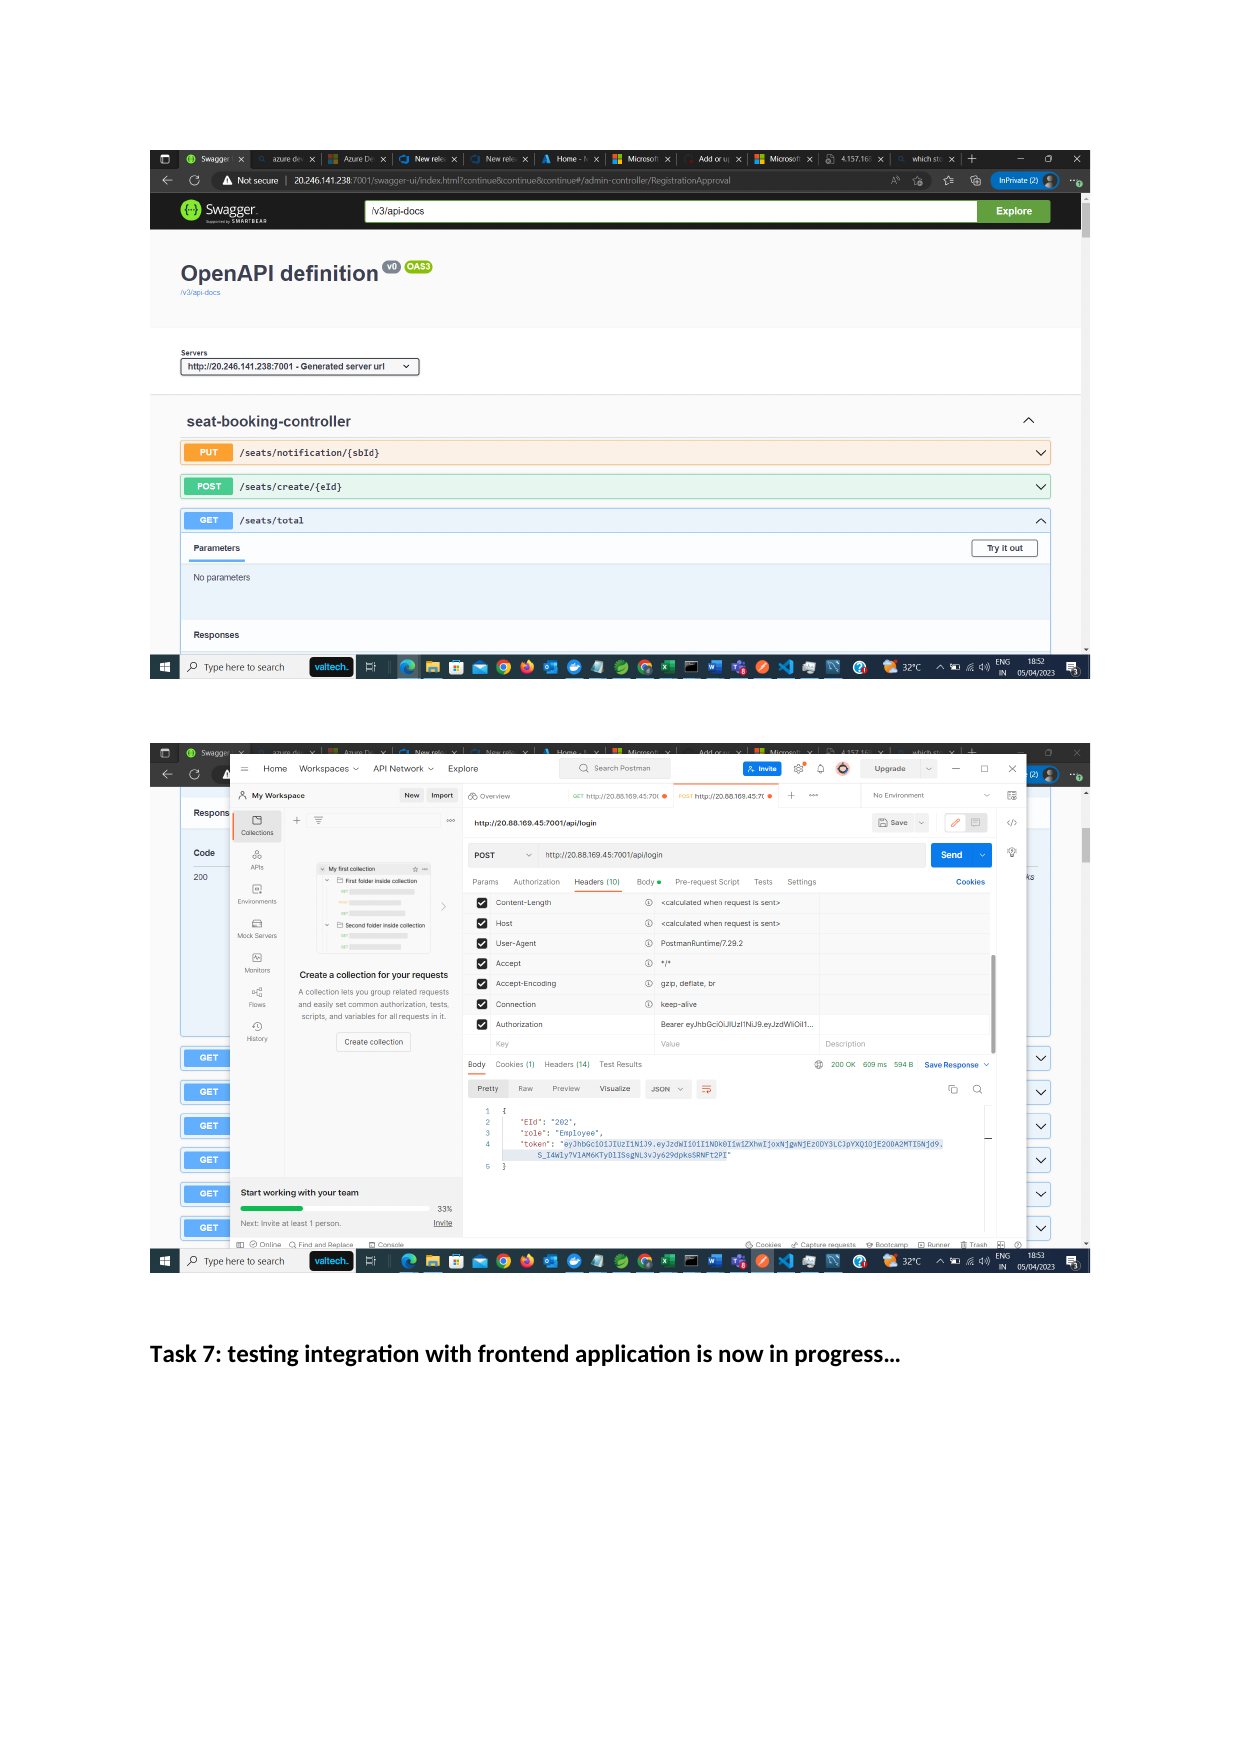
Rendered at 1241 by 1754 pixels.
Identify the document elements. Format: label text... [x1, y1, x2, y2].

text Task 7: testing integration with frontend application is now in progress… [150, 1338, 1090, 1368]
